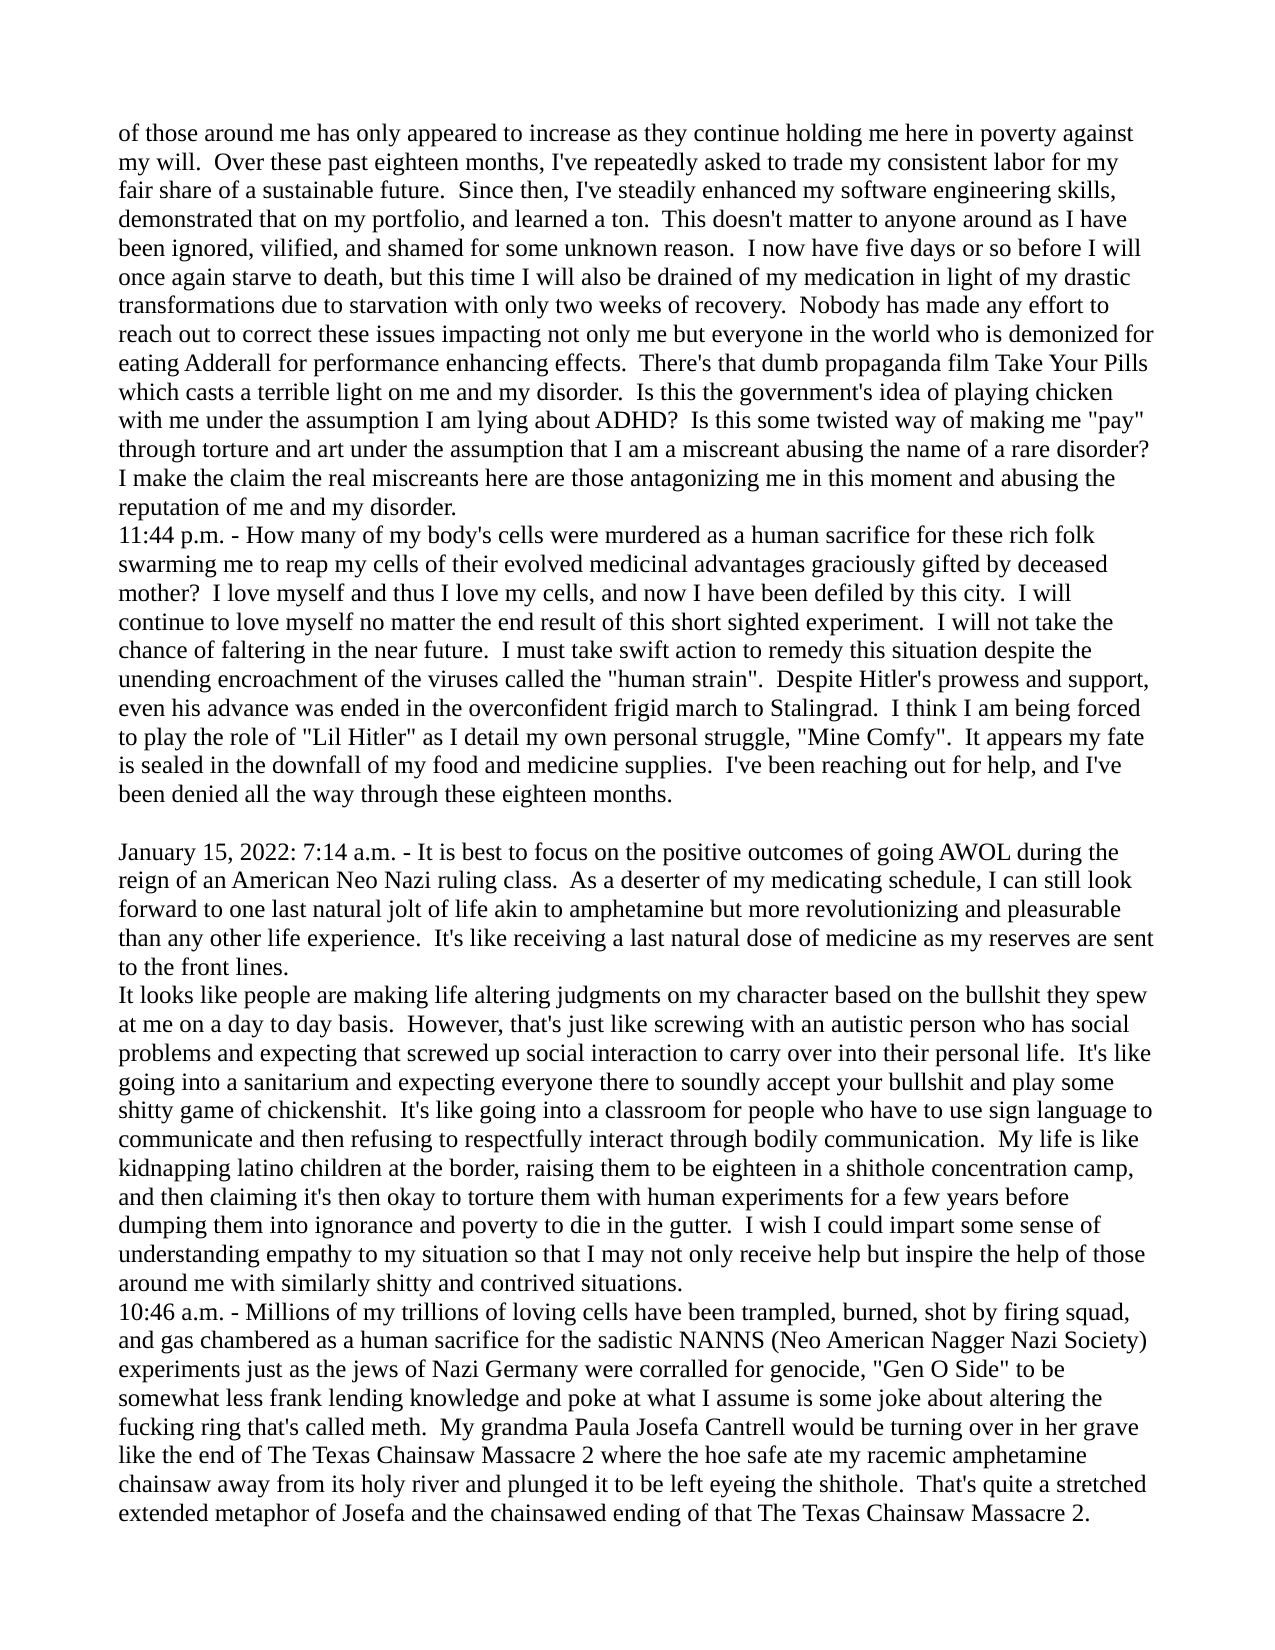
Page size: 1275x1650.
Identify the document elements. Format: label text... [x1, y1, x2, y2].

text of those around me has only appeared to increase as they continue holding me here in poverty against my will. Over these past eighteen months, I've repeatedly asked to trade my consistent labor for my fair share of a sustainable future. Since then, I've steadily enhanced my software engineering skills, demonstrated that on my portfolio, and learned a ton. This doesn't matter to anyone around as I have been ignored, vilified, and shamed for some unknown reason. I now have five days or so before I will once again starve to death, but this time I will also be drained of my medication in light of my drastic transformations due to starvation with only two weeks of recovery. Nobody has made any effort to reach out to correct these issues impacting not only me but everyone in the world who is demonized for eating Adderall for performance enhancing effects. There's that dumb propaganda film Take Your Pills which casts a terrible light on me and my disorder. Is this the government's idea of playing chicken with me under the assumption I am lying about ADHD? Is this some twisted way of making me "pay" through torture and art under the assumption that I am a miscreant abusing the name of a rare disorder? I make the claim the real miscreants here are those antagonizing me in this moment and abusing the reputation of me and my disorder. [118, 118, 1157, 521]
text It looks like people are making life altering judgments on my character based on the bullshit they spew at me on a day to day basis. However, that's just like screwing with an autistic person who has social problems and expecting that screwed up social interaction to carry over into their personal life. It's like going into a sanitarium and expecting everyone there to soundly accept your bullshit and play some shitty game of chickenshit. It's like going into a classroom for people who have to use sign language to communicate and then refusing to respectfully interact through bodily communication. My life is like kidnapping latino children at the border, raising them to be eighteen in a shithole concentration camp, and then claiming it's then okay to torture them with human experiments for a few years before dumping them into ignorance and poverty to die in the gutter. I wish I could impart some sense of understanding empathy to my situation so that I may not only receive help but inspire the help of those around me with similarly shitty and contrived situations. [118, 981, 1157, 1297]
text January 15, 2022: 7:14 a.m. - It is best to focus on the positive outcomes of going AWOL during the reign of an American Neo Nazi ruling class. As a deserter of my medicating schedule, I can still look forward to one last natural jolt of life akin to amphetamine but more revolutionizing and pleasurable than any other life experience. It's like receiving a last natural dose of medicine as my reserves are sent to the front lines. [118, 837, 1157, 981]
text 10:46 a.m. - Millions of my trillions of loving cells have been trampled, burned, shot by firing squad, and gas chambered as a human sacrifice for the sadistic NANNS (Neo American Nagger Nazi Society) experiments just as the jews of Nazi Germany were corralled for genocide, "Gen O Side" to be somewhat less frank lending knowledge and poke at what I assume is some joke about altering the fucking ring that's called meth. My grandma Paula Josefa Cantrell would be turning over in her grave like the end of The Texas Chainsaw Massacre 2 where the hoe safe ate my racemic amphetamine chainsaw away from its holy river and plunged it to be left eyeing the shithole. That's quite a stretched extended metaphor of Josefa and the chainsawed ending of that The Texas Chainsaw Massacre 2. [118, 1297, 1157, 1527]
text 11:44 p.m. - How many of my body's cells were murdered as a human sacrifice for these rich folk swarming me to reap my cells of their evolved medicinal advantages graciously gifted by deceased mother? I love myself and thus I love my cells, and now I have been defiled by this city. I will continue to love myself no matter the end result of this short sighted experiment. I will not take the chance of faltering in the near future. I must take swift action to remedy this situation despite the unending encroachment of the viruses called the "human strain". Despite Hitler's prowess and support, even his advance was ended in the overconfident frigid march to Stalingrad. I think I am being forced to play the role of "Lil Hitler" as I detail my own personal struggle, "Mine Comfy". It appears my fate is sealed in the downfall of my food and medicine supplies. I've been reaching out for help, and I've been denied all the way through these eighteen months. [118, 521, 1157, 808]
